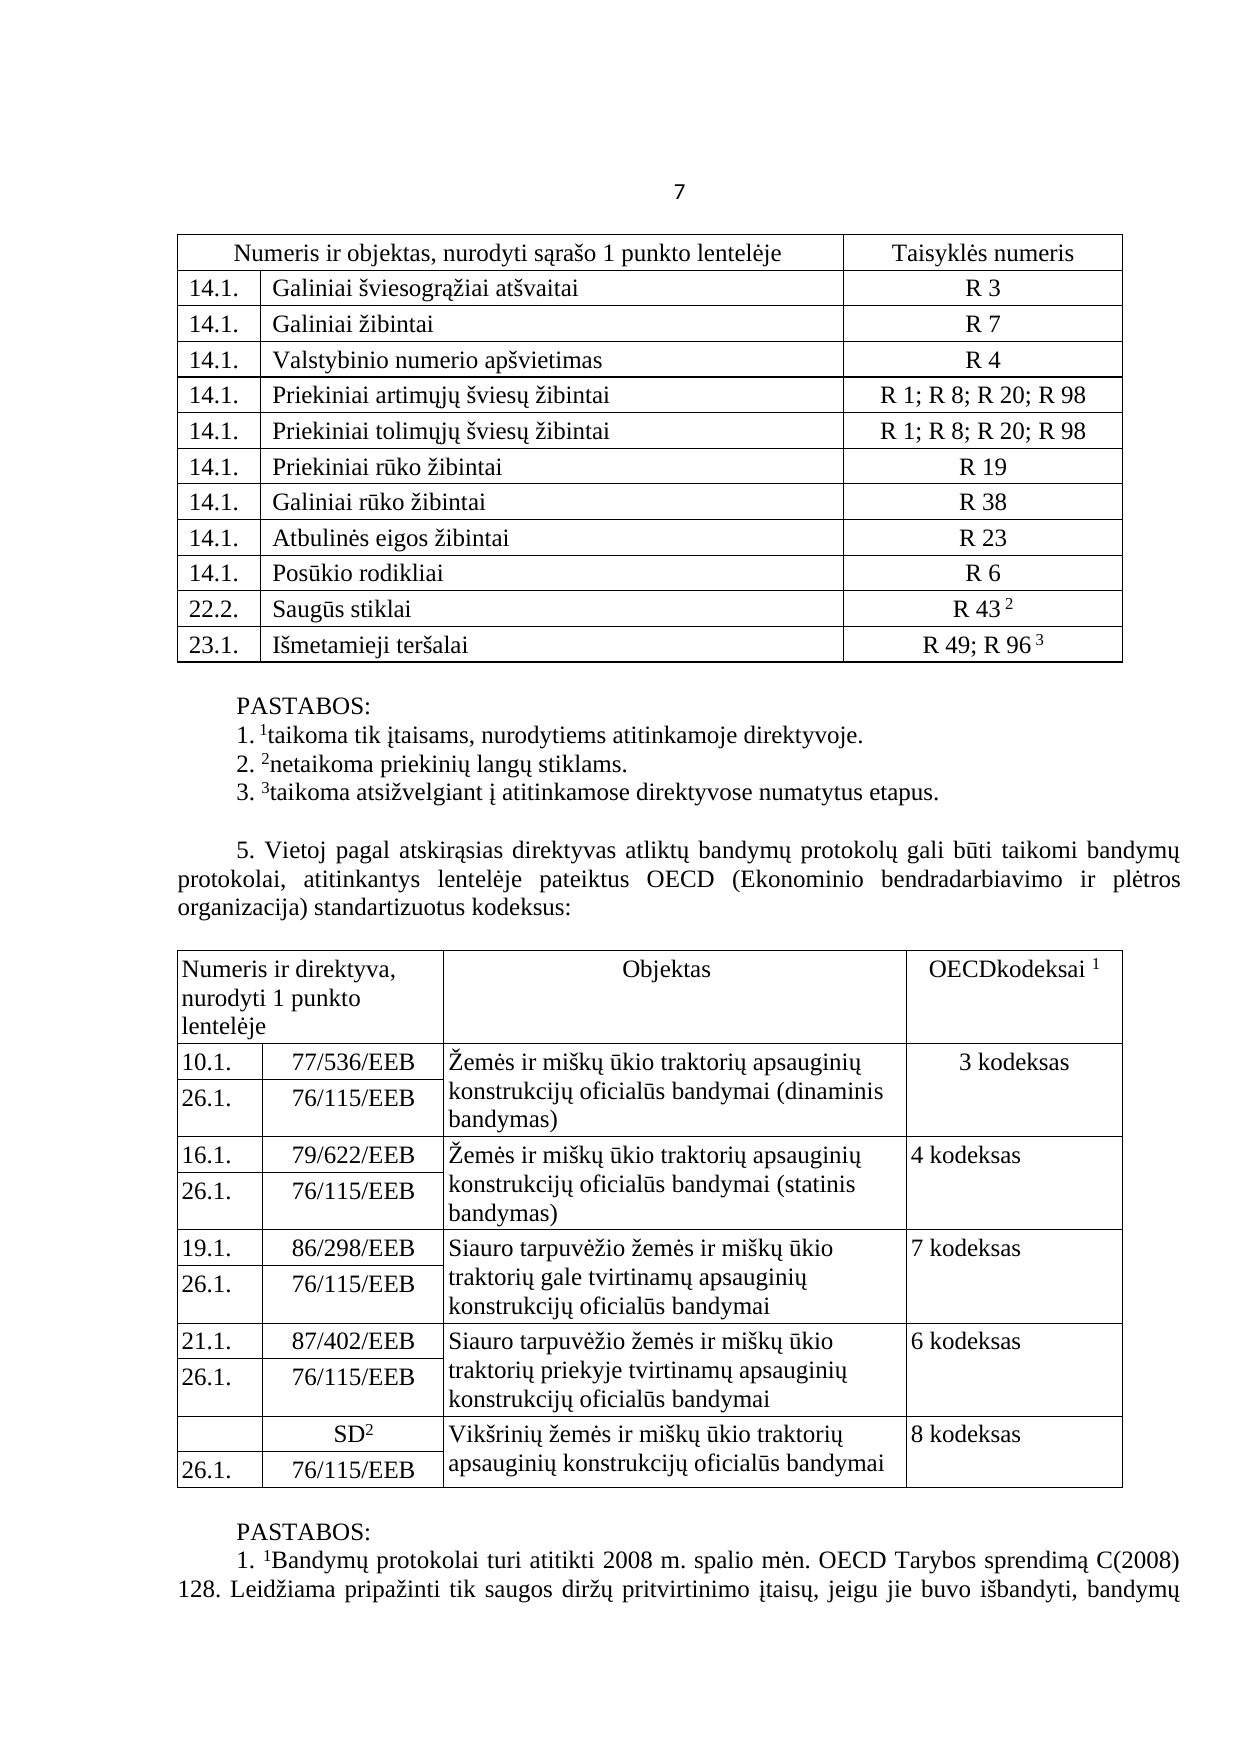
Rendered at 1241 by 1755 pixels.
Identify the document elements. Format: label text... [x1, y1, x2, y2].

table_cell Atbulinės eigos žibintai [261, 520, 843, 554]
table_cell Žemės ir miškų ūkio traktorių apsauginių konstrukcijų oficialūs bandymai (statinis bandymas) [444, 1137, 906, 1229]
table_cell R 38 [844, 484, 1122, 519]
table_cell 4 kodeksas [907, 1137, 1122, 1229]
table_cell 14.1. [178, 449, 260, 483]
table_cell 26.1. [178, 1173, 262, 1229]
table_cell Priekiniai artimųjų šviesų žibintai [261, 378, 843, 412]
table_cell 26.1. [178, 1080, 262, 1136]
table_cell 77/536/EEB [263, 1044, 443, 1079]
table_cell R 19 [844, 449, 1122, 483]
table_cell 76/115/EEB [263, 1452, 443, 1487]
table_cell [178, 1417, 262, 1451]
table_cell R 6 [844, 556, 1122, 590]
table_cell 3 kodeksas [907, 1044, 1122, 1136]
table_cell 14.1. [178, 271, 260, 305]
table_cell 21.1. [178, 1324, 262, 1358]
table_cell 26.1. [178, 1266, 262, 1322]
table_cell R 3 [844, 271, 1122, 305]
text 1. 1taikoma tik įtaisams, nurodytiems atitinkamoje direktyvoje. [177, 720, 1181, 749]
table_cell Priekiniai tolimųjų šviesų žibintai [261, 413, 843, 448]
table_cell R 23 [844, 520, 1122, 554]
table_cell 22.2. [178, 591, 260, 626]
table_cell Galiniai rūko žibintai [261, 484, 843, 519]
table_header Numeris ir objektas, nurodyti sąrašo 1 punkto lentelėje [178, 235, 843, 269]
table_cell 87/402/EEB [263, 1324, 443, 1358]
table_cell R 43 2 [844, 591, 1122, 626]
table_cell 14.1. [178, 306, 260, 341]
table_cell 76/115/EEB [263, 1266, 443, 1322]
table_cell Galiniai žibintai [261, 306, 843, 341]
table_header Objektas [444, 951, 906, 1043]
table_cell Siauro tarpuvėžio žemės ir miškų ūkio traktorių priekyje tvirtinamų apsauginių konstrukcijų oficialūs bandymai [444, 1324, 906, 1416]
table_header Taisyklės numeris [844, 235, 1122, 269]
table_cell 7 kodeksas [907, 1230, 1122, 1322]
table_cell SD2 [263, 1417, 443, 1451]
text 1. 1Bandymų protokolai turi atitikti 2008 m. spalio mėn. OECD Tarybos sprendimą C(2008) 128. Leidžiama pripažinti tik saugos diržų pritvirtinimo įtaisų, jeigu jie buvo išbandyti, bandymų [177, 1545, 1181, 1603]
table_cell Išmetamieji teršalai [261, 627, 843, 661]
table_cell Žemės ir miškų ūkio traktorių apsauginių konstrukcijų oficialūs bandymai (dinaminis bandymas) [444, 1044, 906, 1136]
table_cell Galiniai šviesogrąžiai atšvaitai [261, 271, 843, 305]
table_cell R 1; R 8; R 20; R 98 [844, 378, 1122, 412]
table_cell R 1; R 8; R 20; R 98 [844, 413, 1122, 448]
table_cell 16.1. [178, 1137, 262, 1172]
table_cell 76/115/EEB [263, 1359, 443, 1416]
table_cell Siauro tarpuvėžio žemės ir miškų ūkio traktorių gale tvirtinamų apsauginių konstrukcijų oficialūs bandymai [444, 1230, 906, 1322]
table_cell 14.1. [178, 520, 260, 554]
table_cell 19.1. [178, 1230, 262, 1265]
text PASTABOS: [177, 691, 1181, 720]
table_cell 26.1. [178, 1359, 262, 1416]
table_cell 23.1. [178, 627, 260, 661]
table_cell Priekiniai rūko žibintai [261, 449, 843, 483]
table_cell 14.1. [178, 556, 260, 590]
table_cell Vikšrinių žemės ir miškų ūkio traktorių apsauginių konstrukcijų oficialūs bandymai [444, 1417, 906, 1487]
text 3. 3taikoma atsižvelgiant į atitinkamose direktyvose numatytus etapus. [177, 777, 1181, 806]
table_cell 86/298/EEB [263, 1230, 443, 1265]
table_cell Saugūs stiklai [261, 591, 843, 626]
text PASTABOS: [177, 1517, 1181, 1545]
table_cell 10.1. [178, 1044, 262, 1079]
table_header Numeris ir direktyva, nurodyti 1 punkto lentelėje [178, 951, 443, 1043]
table_cell 76/115/EEB [263, 1173, 443, 1229]
table_cell 14.1. [178, 413, 260, 448]
table_cell 26.1. [178, 1452, 262, 1487]
table_cell 8 kodeksas [907, 1417, 1122, 1487]
table_cell Posūkio rodikliai [261, 556, 843, 590]
table_cell 14.1. [178, 342, 260, 376]
table_cell Valstybinio numerio apšvietimas [261, 342, 843, 376]
table_cell 14.1. [178, 484, 260, 519]
table_cell R 49; R 96 3 [844, 627, 1122, 661]
text 5. Vietoj pagal atskirąsias direktyvas atliktų bandymų protokolų gali būti taikomi bandymų protokolai, atitinkantys lentelėje pateiktus OECD (Ekonominio bendradarbiavimo ir plėtros organizacija) standartizuotus kodeksus: [177, 835, 1181, 921]
table_cell R 7 [844, 306, 1122, 341]
table_cell 14.1. [178, 378, 260, 412]
table_cell R 4 [844, 342, 1122, 376]
table_header OECDkodeksai 1 [907, 951, 1122, 1043]
table_cell 79/622/EEB [263, 1137, 443, 1172]
text 2. 2netaikoma priekinių langų stiklams. [177, 749, 1181, 777]
table_cell 76/115/EEB [263, 1080, 443, 1136]
table_cell 6 kodeksas [907, 1324, 1122, 1416]
